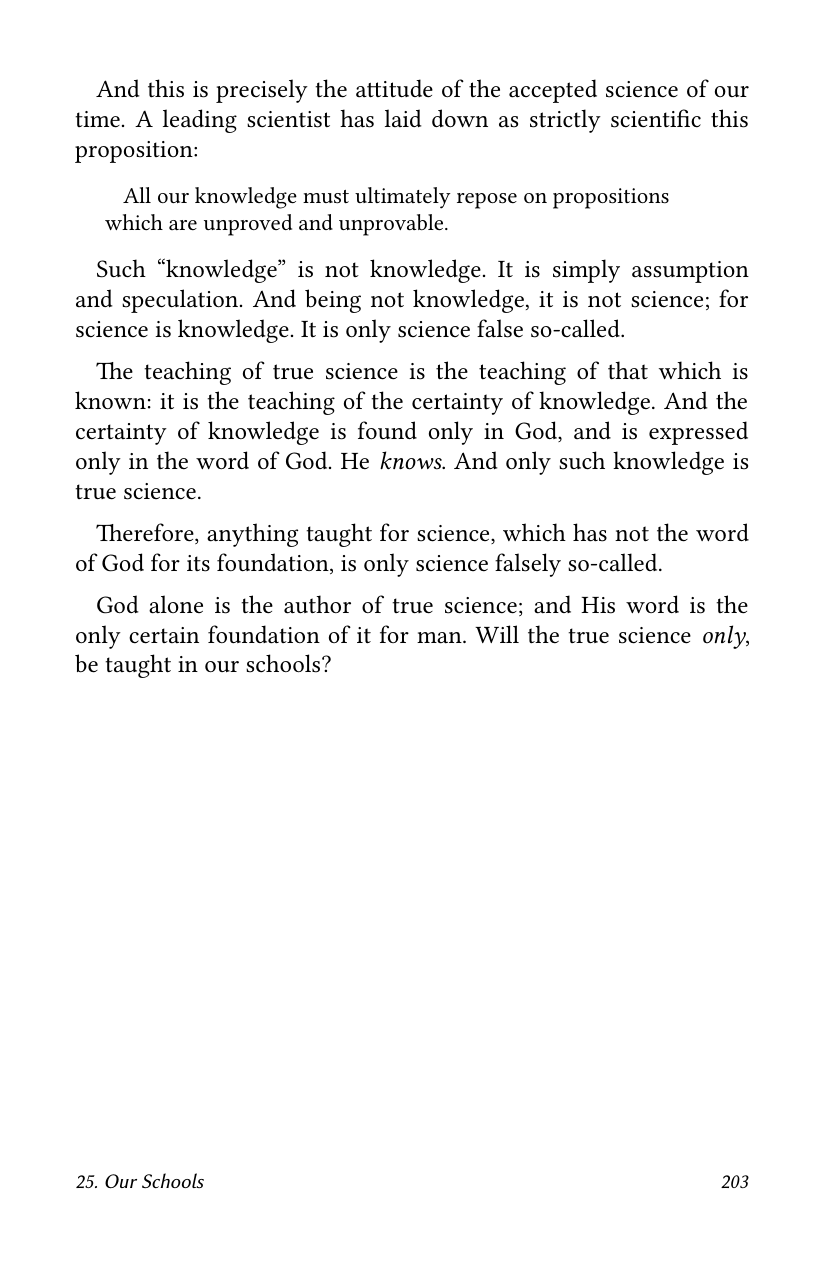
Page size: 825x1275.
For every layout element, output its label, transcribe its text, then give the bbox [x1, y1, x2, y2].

text And this is precisely the attitude of the accepted science of our time. A leading scientist has laid down as strictly scientific this proposition: [75, 75, 750, 163]
text All our knowledge must ultimately repose on propositions which are unproved and unprovable. [105, 183, 720, 236]
text The teaching of true science is the teaching of that which is known: it is the teaching of the certainty of knowledge. And the certainty of knowledge is found only in God, and is expressed only in the word of God. He knows. And only such knowledge is true science. [75, 357, 750, 505]
text God alone is the author of true science; and His word is the only certain foundation of it for man. Will the true science only, be taught in our schools? [75, 591, 750, 679]
text Therefore, anything taught for science, which has not the word of God for its foundation, is only science falsely so-called. [75, 519, 750, 577]
text Such “knowledge” is not knowledge. It is simply assumption and speculation. And being not knowledge, it is not science; for science is knowledge. It is only science false so-called. [75, 256, 750, 344]
